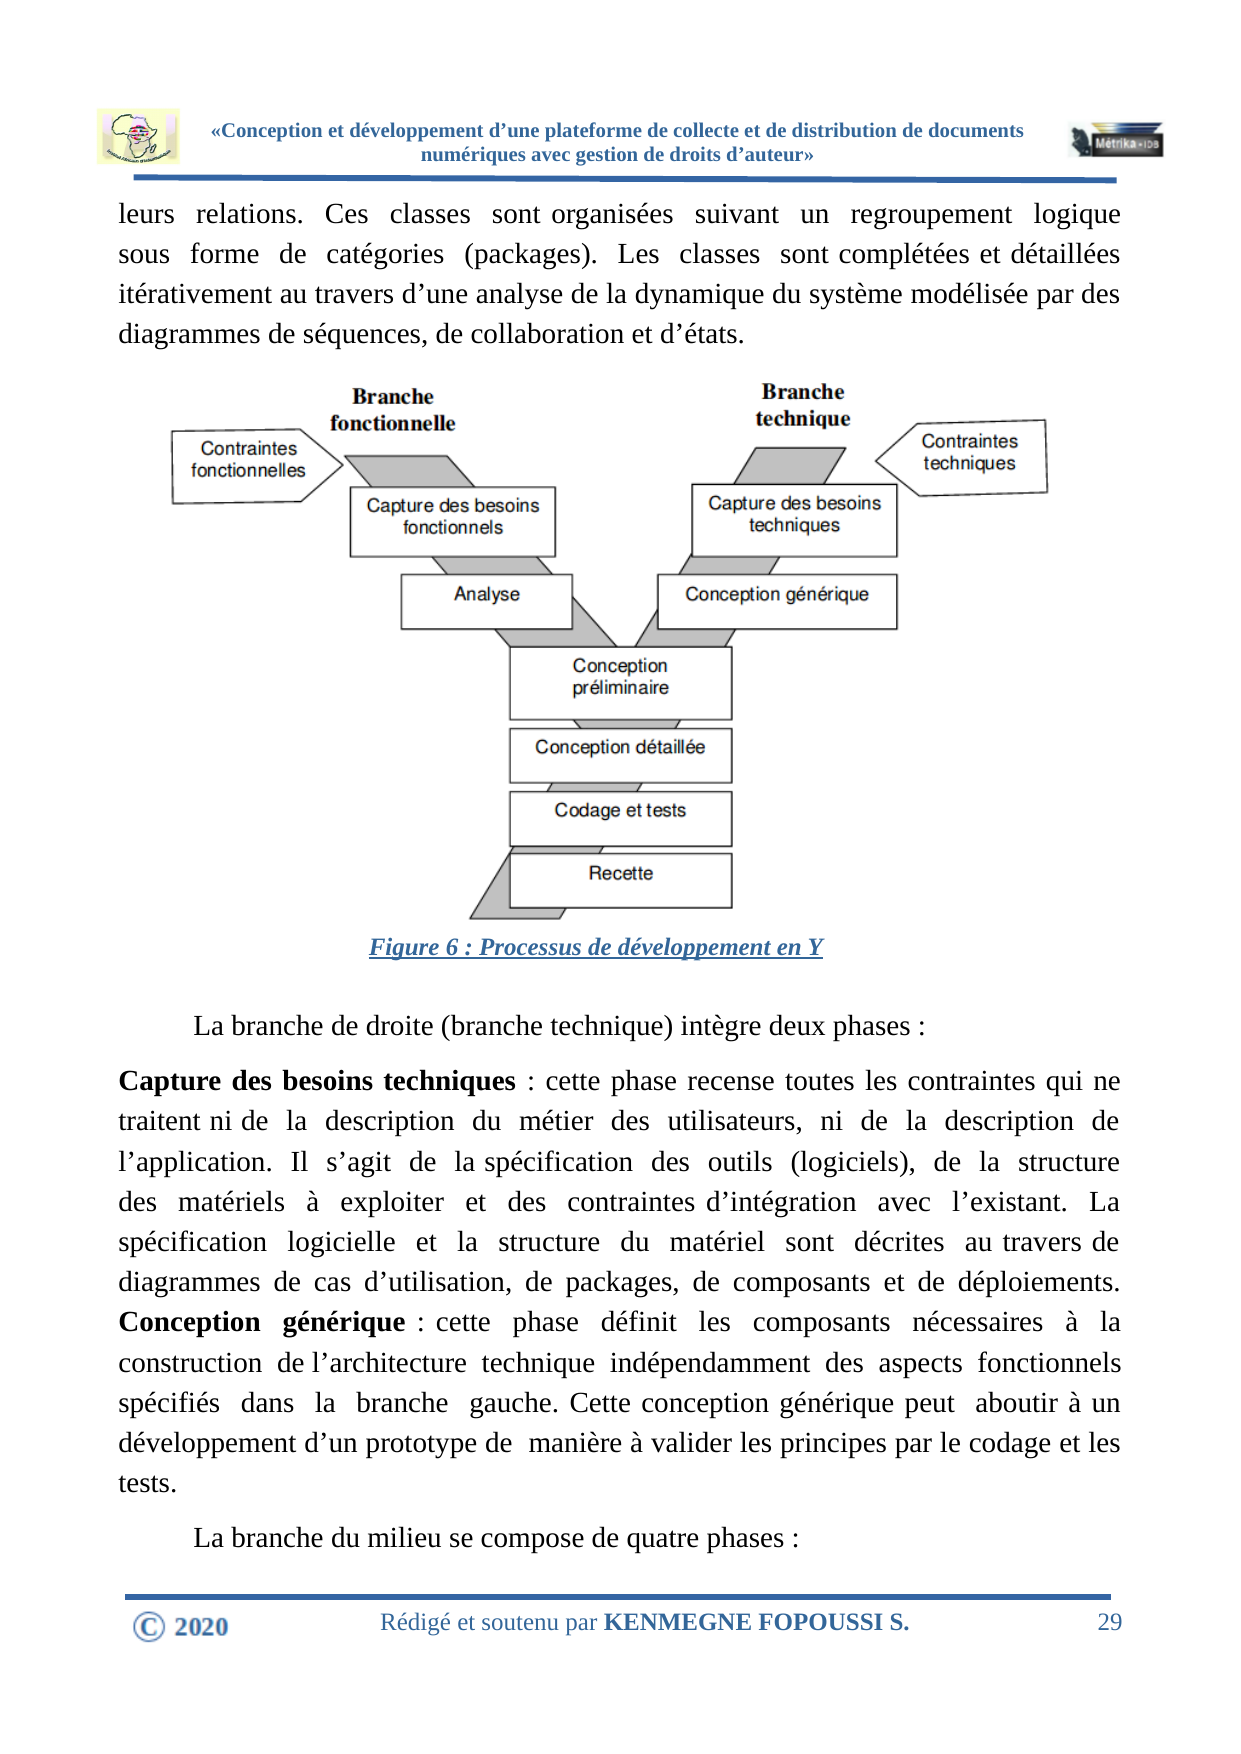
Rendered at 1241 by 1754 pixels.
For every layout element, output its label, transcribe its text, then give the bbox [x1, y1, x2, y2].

picture [1063, 116, 1168, 160]
picture [95, 107, 182, 166]
picture [139, 376, 1055, 933]
text Capture des besoins techniques : cette phase recense toutes les contraintes qui ne traitent ni de la description du métier des utilisateurs, ni de la description de l’application. Il s’agit de la spécification des outils (logiciels), de la structure des matériels à exploiter et des contraintes d’intégration avec l’existant. La spécification logicielle et la structure du matériel sont décrites au travers de diagrammes de cas d’utilisation, de packages, de composants et de déploiements. Conception générique : cette phase définit les composants nécessaires à la construction de l’architecture technique indépendamment des aspects fonctionnels spécifiés dans la branche gauche. Cette conception générique peut aboutir à un développement d’un prototype de manière à valider les principes par le codage et les tests. [118, 1063, 1122, 1499]
text Figure 6 : Processus de développement en Y [110, 933, 1084, 961]
text leurs relations. Ces classes sont organisées suivant un regroupement logique sous forme de catégories (packages). Les classes sont complétées et détaillées itérativement au travers d’une analyse de la dynamique du système modélisée par des diagrammes de séquences, de collaboration et d’états. [118, 196, 1122, 350]
picture [126, 1604, 231, 1647]
text La branche de droite (branche technique) intègre deux phases : [118, 1008, 1122, 1042]
text La branche du milieu se compose de quatre phases : [118, 1520, 1122, 1554]
